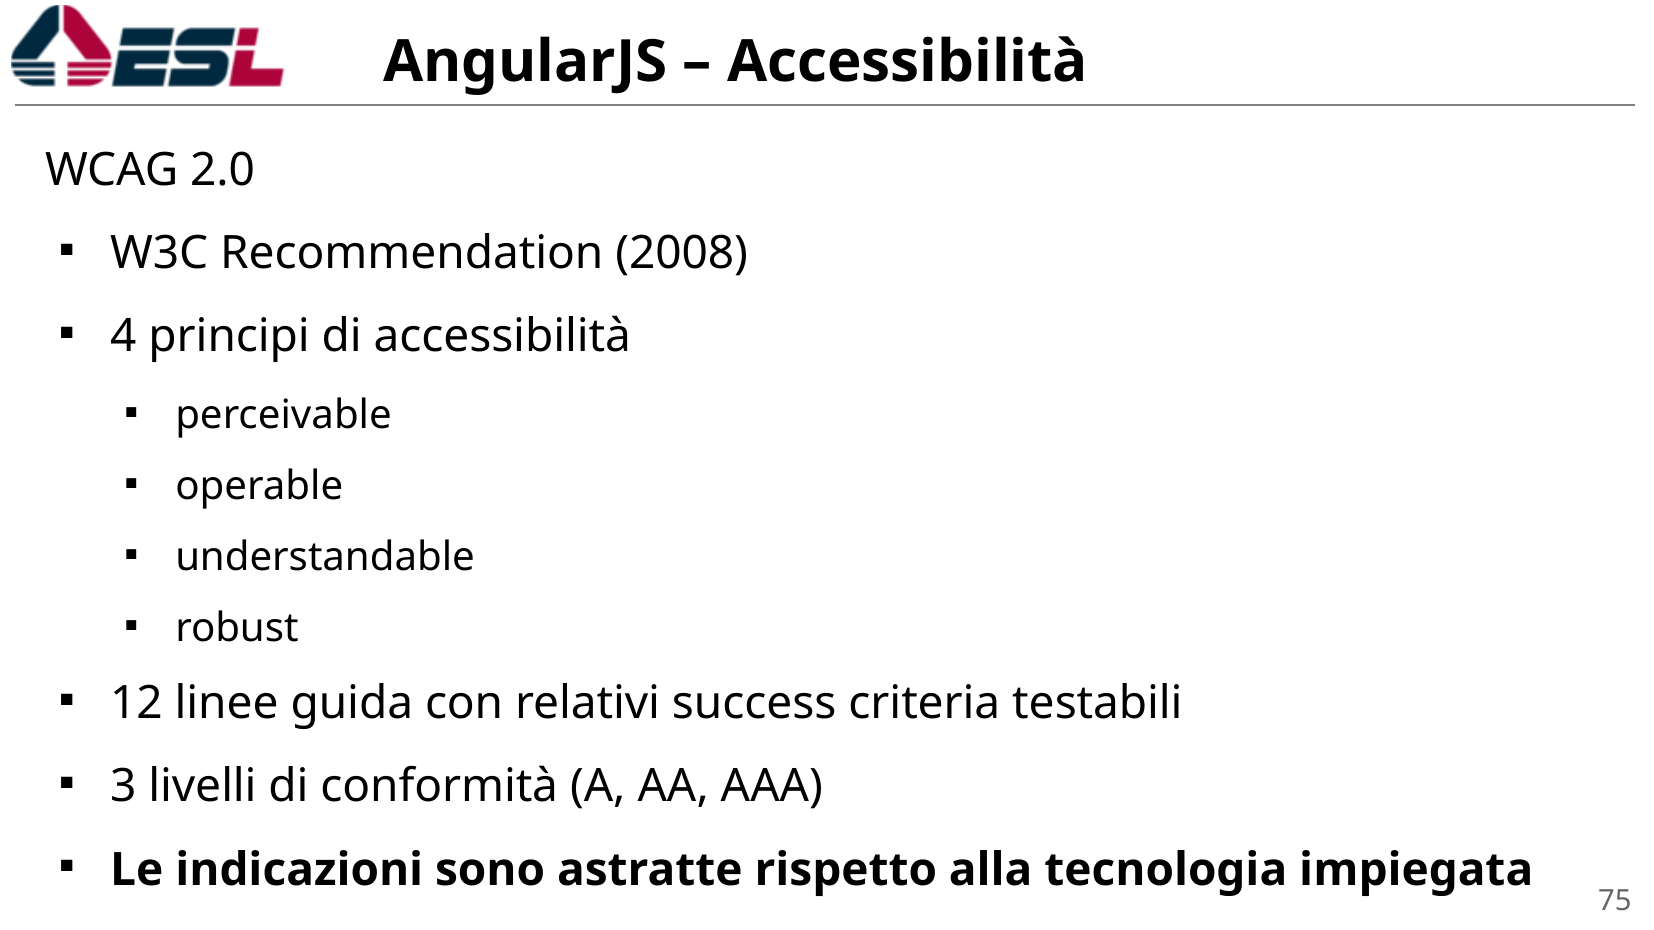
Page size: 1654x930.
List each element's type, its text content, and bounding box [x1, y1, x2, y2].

title AngularJS – Accessibilità [335, 0, 1653, 103]
list WCAG 2.0 W3C Recommendation (2008) 4 principi di accessibilità perceivable operable understandable robust 12 linee guida con relativi success criteria testabili 3 livelli di conformità (A, AA, AAA) Le indicazioni sono astratte rispetto alla tecnologia impiegata [45, 134, 1606, 901]
picture [11, 5, 288, 90]
